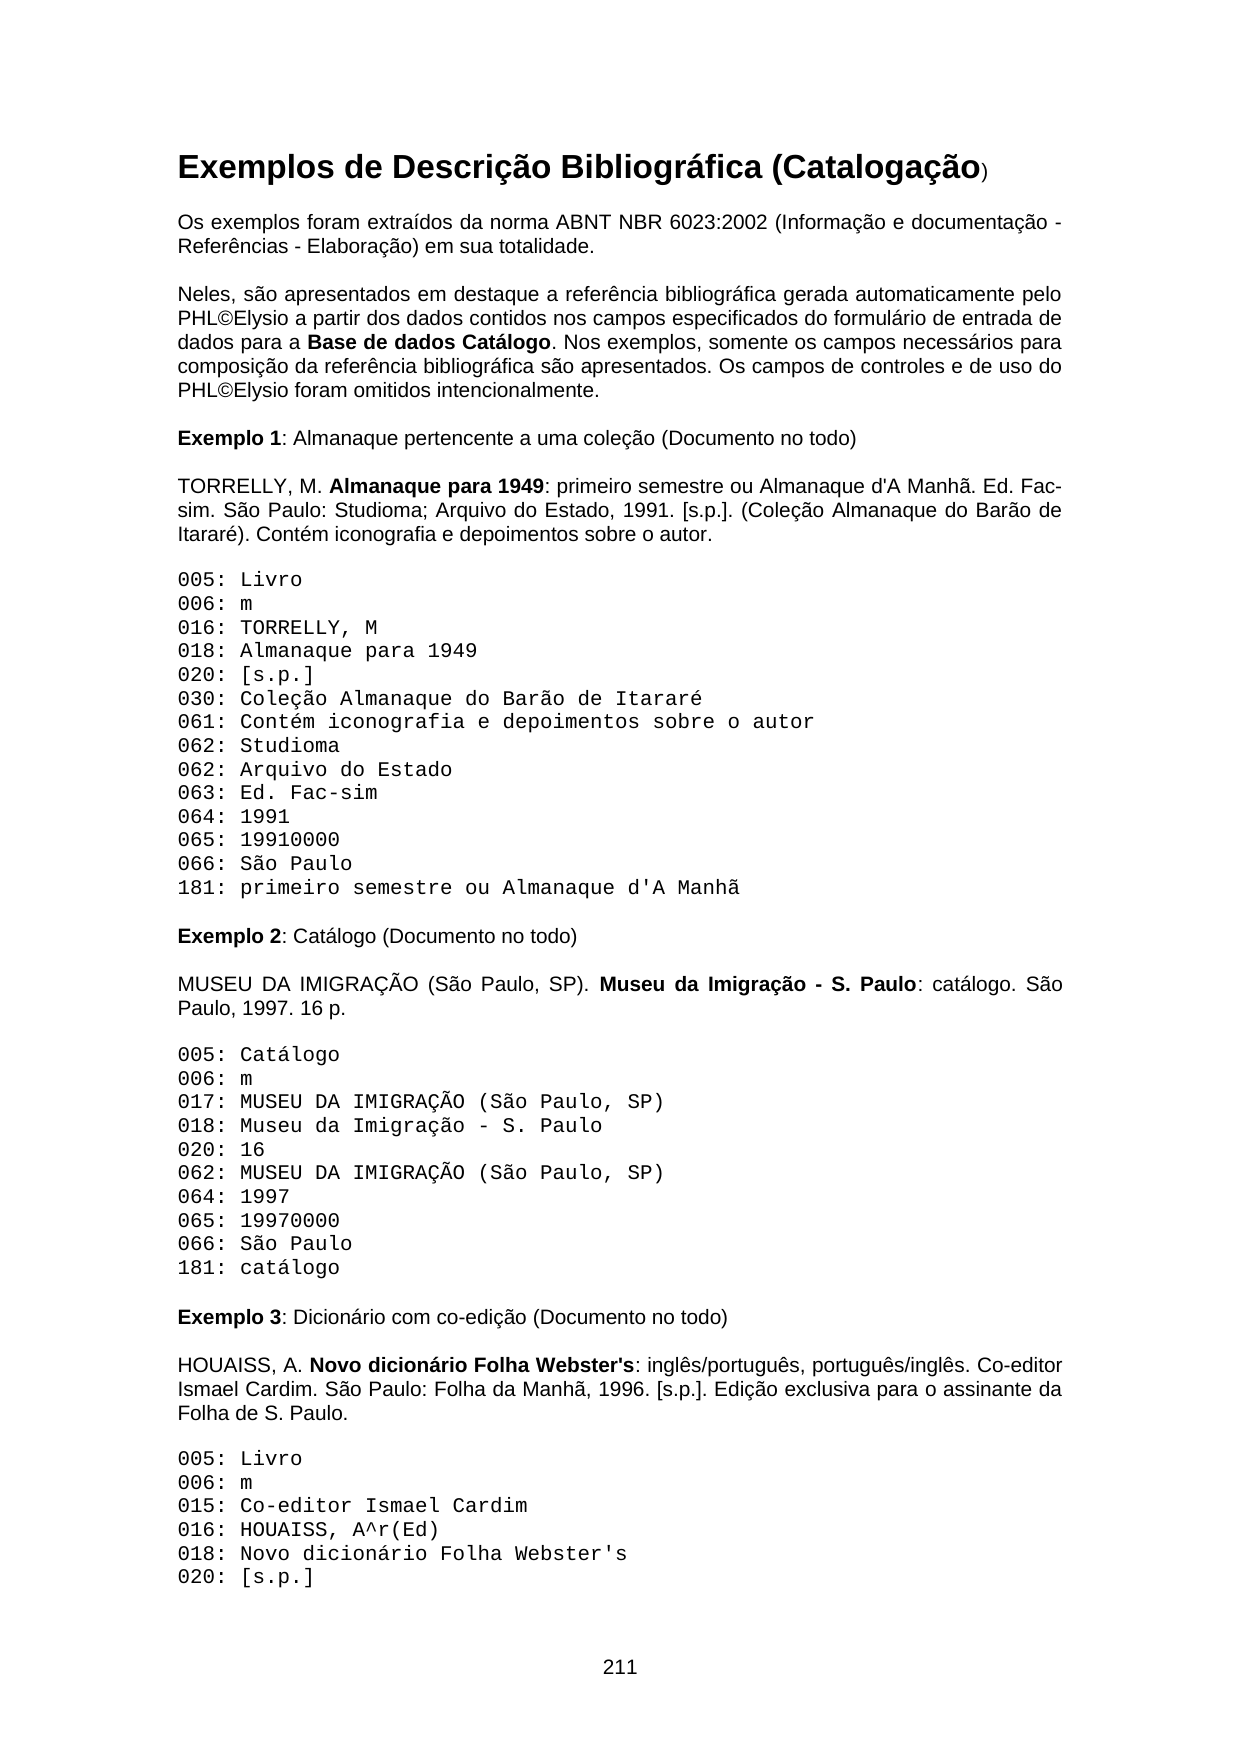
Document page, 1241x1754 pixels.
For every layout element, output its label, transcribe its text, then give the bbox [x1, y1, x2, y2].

text 062: MUSEU DA IMIGRAÇÃO (São Paulo, SP) [177, 1162, 1063, 1186]
text Neles, são apresentados em destaque a referência bibliográfica gerada automaticamente pelo PHL©Elysio a partir dos dados contidos nos campos especificados do formulário de entrada de dados para a Base de dados Catálogo. Nos exemplos, somente os campos necessários para composição da referência bibliográfica são apresentados. Os campos de controles e de uso do PHL©Elysio foram omitidos intencionalmente. [177, 282, 1063, 402]
text 005: Livro [177, 569, 1063, 593]
text Os exemplos foram extraídos da norma ABNT NBR 6023:2002 (Informação e documentação - Referências - Elaboração) em sua totalidade. [177, 210, 1063, 258]
text 020: 16 [177, 1139, 1063, 1162]
text 064: 1991 [177, 806, 1063, 829]
text TORRELLY, M. Almanaque para 1949: primeiro semestre ou Almanaque d'A Manhã. Ed. Fac-sim. São Paulo: Studioma; Arquivo do Estado, 1991. [s.p.]. (Coleção Almanaque do Barão de Itararé). Contém iconografia e depoimentos sobre o autor. [177, 473, 1063, 545]
text 016: TORRELLY, M [177, 617, 1063, 640]
text 064: 1997 [177, 1186, 1063, 1210]
text 017: MUSEU DA IMIGRAÇÃO (São Paulo, SP) [177, 1091, 1063, 1115]
text 181: catálogo [177, 1257, 1063, 1281]
text MUSEU DA IMIGRAÇÃO (São Paulo, SP). Museu da Imigração - S. Paulo: catálogo. São Paulo, 1997. 16 p. [177, 972, 1063, 1020]
text 063: Ed. Fac-sim [177, 782, 1063, 806]
text 006: m [177, 1472, 1063, 1495]
text 006: m [177, 1068, 1063, 1091]
text 020: [s.p.] [177, 1566, 1063, 1590]
text Exemplo 3: Dicionário com co-edição (Documento no todo) [177, 1304, 1063, 1328]
text 066: São Paulo [177, 1233, 1063, 1257]
text Exemplo 2: Catálogo (Documento no todo) [177, 924, 1063, 948]
text 181: primeiro semestre ou Almanaque d'A Manhã [177, 877, 1063, 900]
text 065: 19910000 [177, 829, 1063, 853]
text 018: Novo dicionário Folha Webster's [177, 1543, 1063, 1566]
text 005: Catálogo [177, 1044, 1063, 1068]
text 015: Co-editor Ismael Cardim [177, 1495, 1063, 1519]
text 061: Contém iconografia e depoimentos sobre o autor [177, 711, 1063, 735]
text 018: Almanaque para 1949 [177, 640, 1063, 664]
text 005: Livro [177, 1448, 1063, 1472]
text Exemplos de Descrição Bibliográfica (Catalogação) [177, 148, 1063, 186]
text 062: Studioma [177, 735, 1063, 758]
text 018: Museu da Imigração - S. Paulo [177, 1115, 1063, 1139]
text 006: m [177, 593, 1063, 617]
text 065: 19970000 [177, 1210, 1063, 1233]
text 016: HOUAISS, A^r(Ed) [177, 1519, 1063, 1543]
text HOUAISS, A. Novo dicionário Folha Webster's: inglês/português, português/inglês. Co-editor Ismael Cardim. São Paulo: Folha da Manhã, 1996. [s.p.]. Edição exclusiva para o assinante da Folha de S. Paulo. [177, 1352, 1063, 1424]
text 062: Arquivo do Estado [177, 758, 1063, 782]
text 030: Coleção Almanaque do Barão de Itararé [177, 688, 1063, 711]
text 020: [s.p.] [177, 664, 1063, 688]
text 066: São Paulo [177, 853, 1063, 877]
text Exemplo 1: Almanaque pertencente a uma coleção (Documento no todo) [177, 426, 1063, 449]
